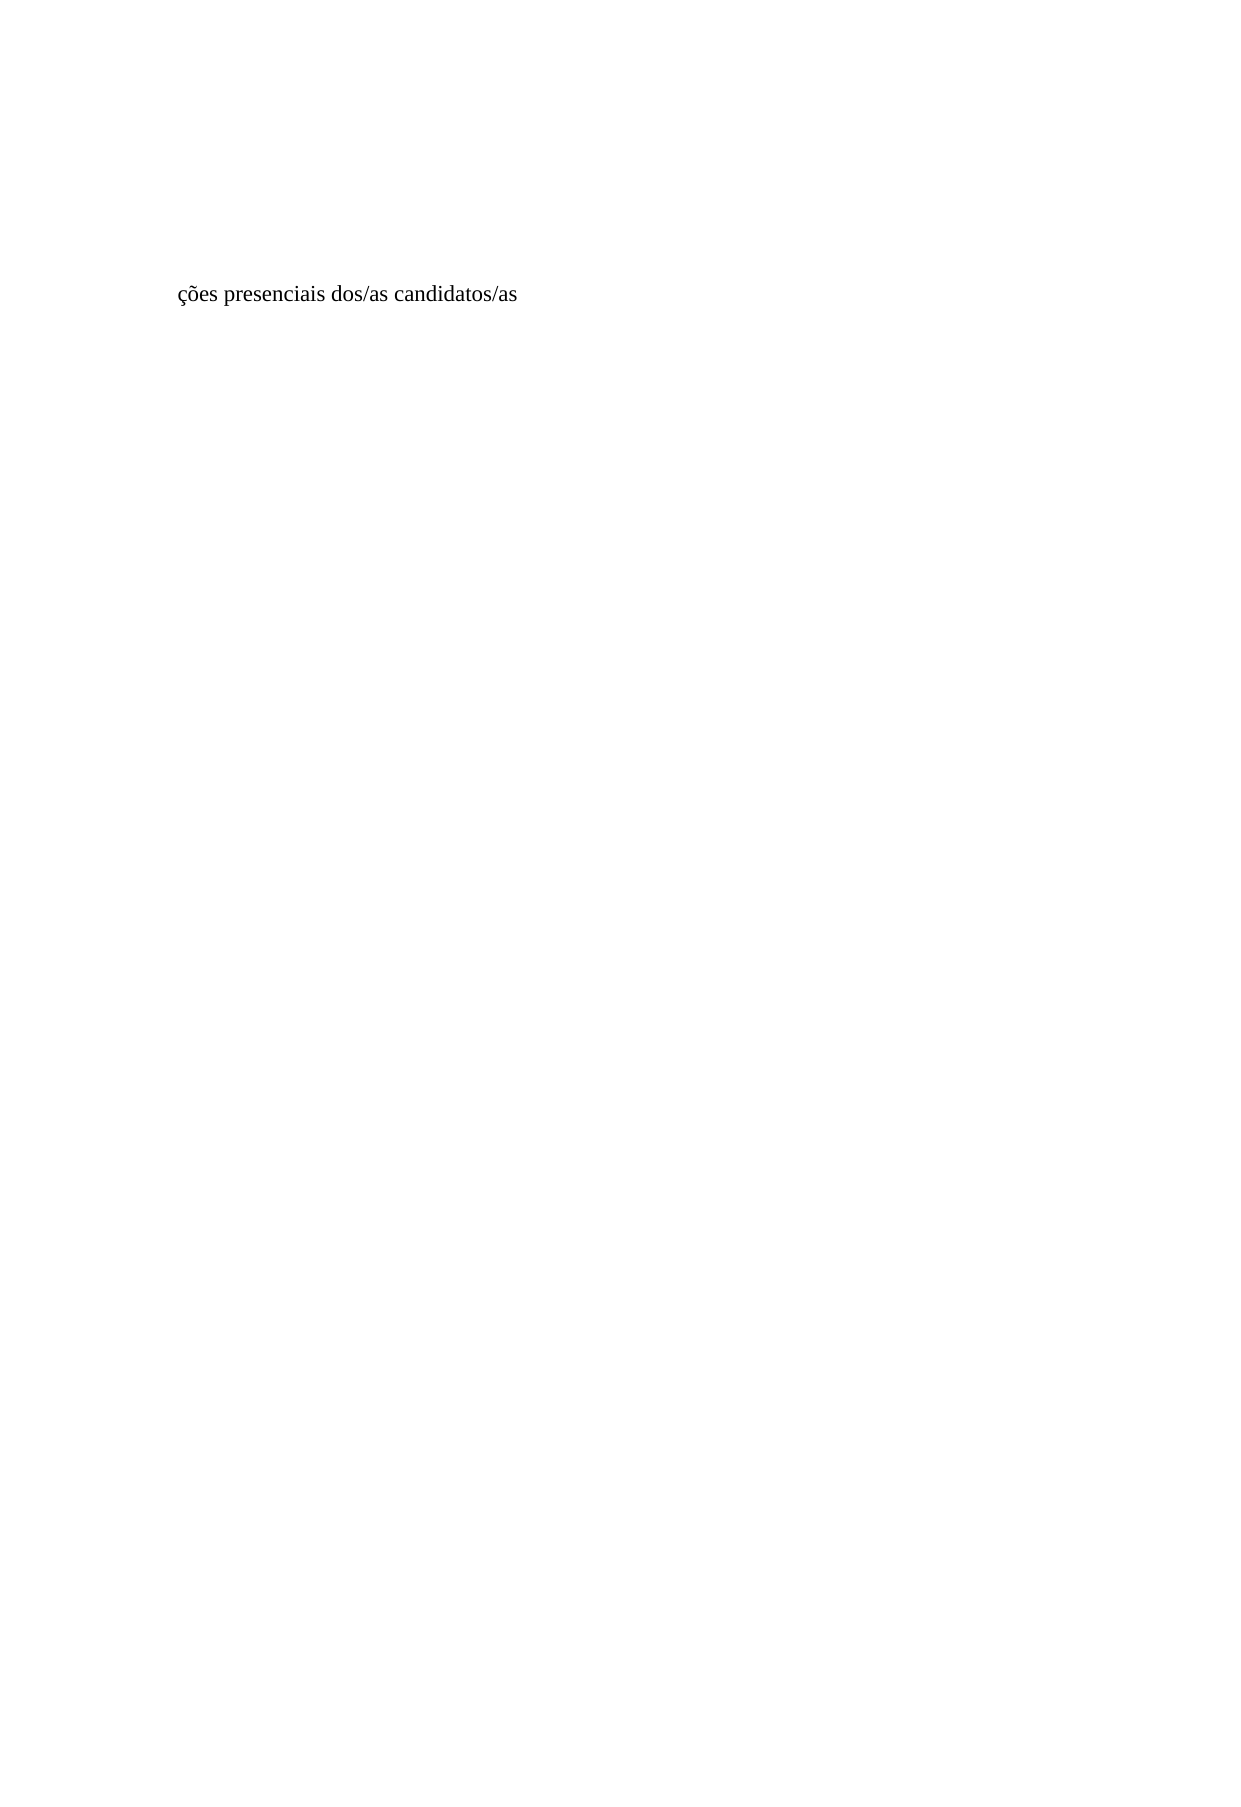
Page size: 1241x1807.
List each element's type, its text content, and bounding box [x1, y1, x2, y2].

text ções presenciais dos/as candidatos/as [177, 280, 1128, 307]
